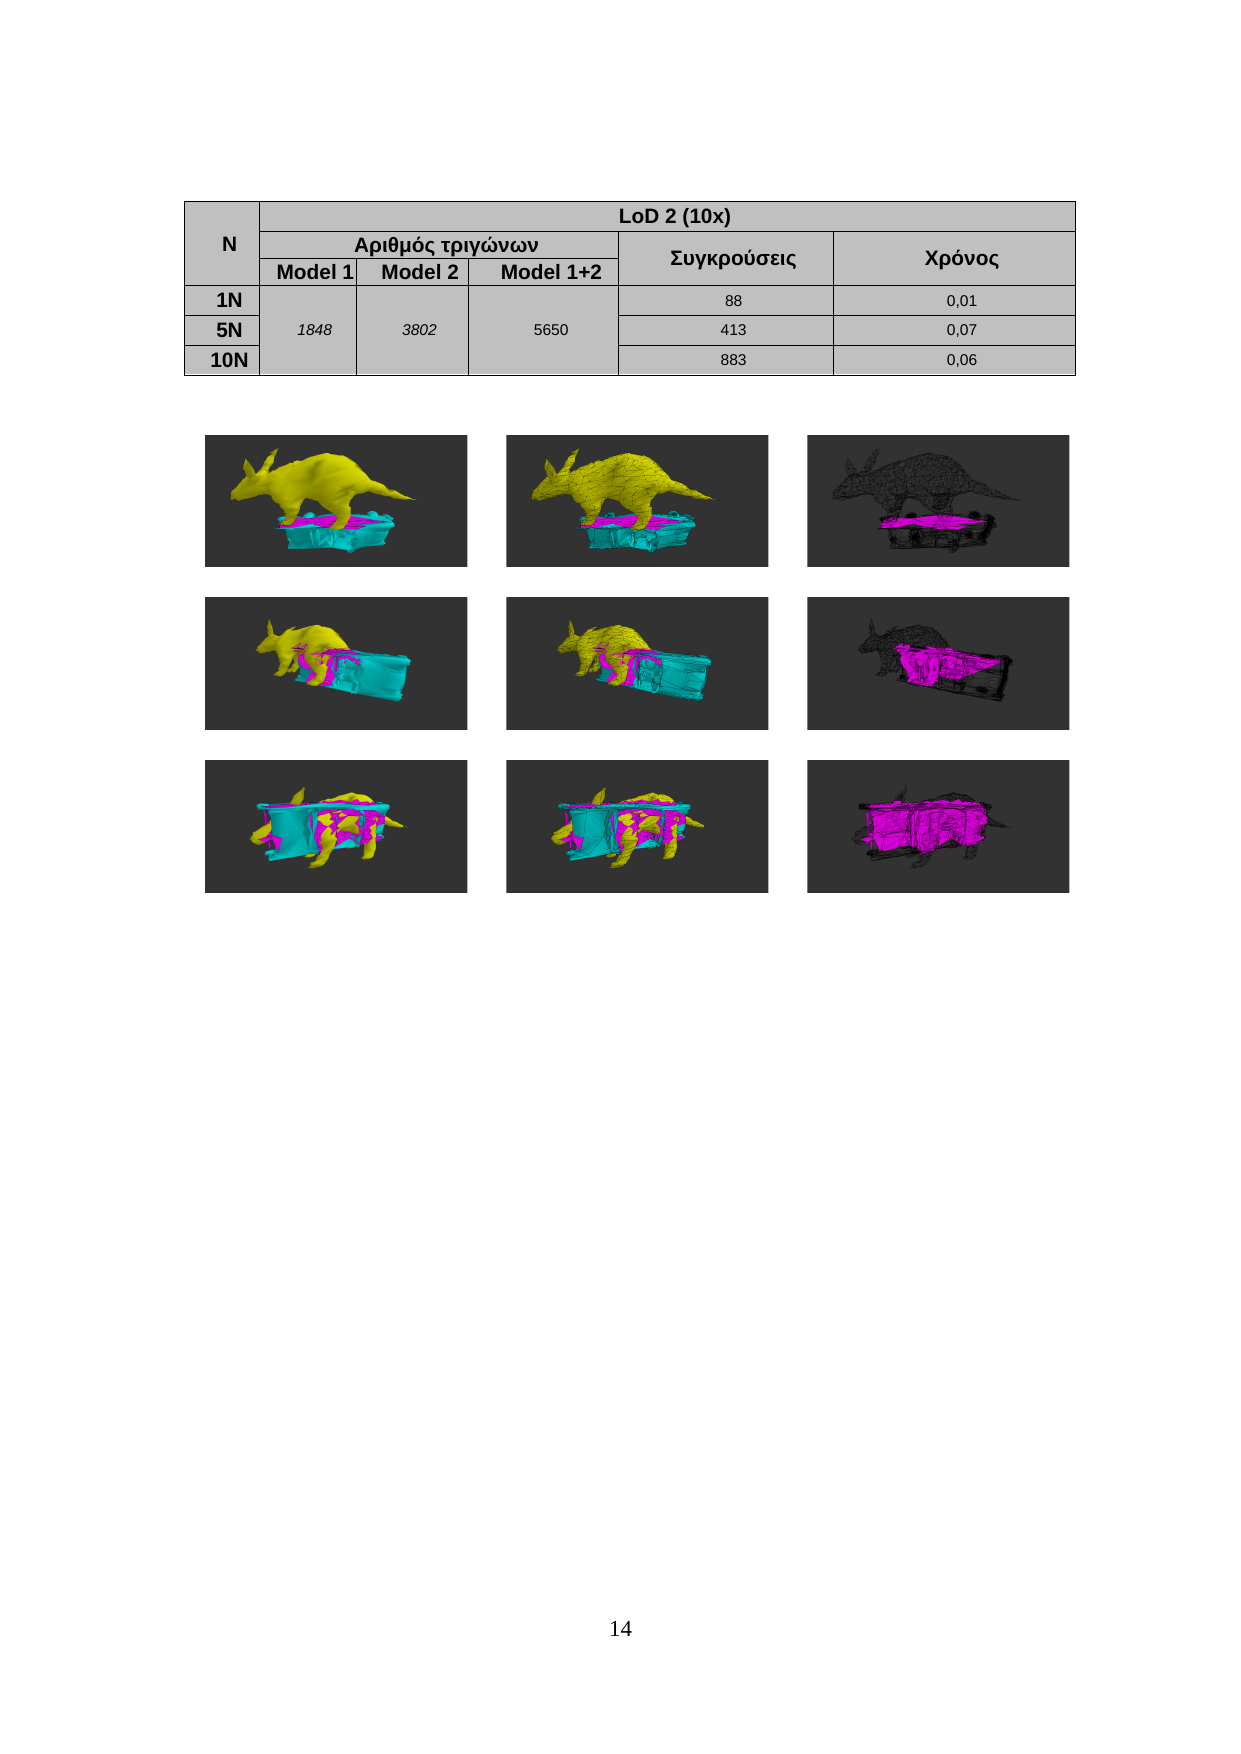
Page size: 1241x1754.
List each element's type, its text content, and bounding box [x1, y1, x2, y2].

table_cell 0,06 [834, 346, 1075, 374]
table_cell Αριθμός τριγώνων [260, 232, 618, 258]
table_cell Χρόνος [834, 232, 1075, 285]
picture [506, 760, 769, 893]
picture [506, 597, 769, 730]
table_cell Συγκρούσεις [619, 232, 833, 285]
picture [205, 597, 468, 730]
picture [205, 760, 468, 893]
table_cell Model 1+2 [469, 259, 618, 285]
table_cell 1Ν [185, 286, 259, 315]
table_cell 88 [619, 286, 833, 315]
table_cell 5Ν [185, 316, 259, 345]
table_cell 10Ν [185, 346, 259, 374]
table_cell 883 [619, 346, 833, 374]
table_cell 413 [619, 316, 833, 345]
table_cell 5650 [469, 286, 618, 374]
table_header LoD 2 (10x) [260, 202, 1075, 231]
picture [807, 435, 1070, 567]
table_cell Model 2 [357, 259, 468, 285]
table_header Ν [185, 202, 259, 285]
table_cell 1848 [260, 286, 356, 374]
picture [506, 435, 769, 567]
picture [205, 435, 468, 567]
picture [807, 760, 1070, 893]
table_cell 3802 [357, 286, 468, 374]
table_cell Model 1 [260, 259, 356, 285]
table_cell 0,07 [834, 316, 1075, 345]
table_cell 0,01 [834, 286, 1075, 315]
picture [807, 597, 1070, 730]
